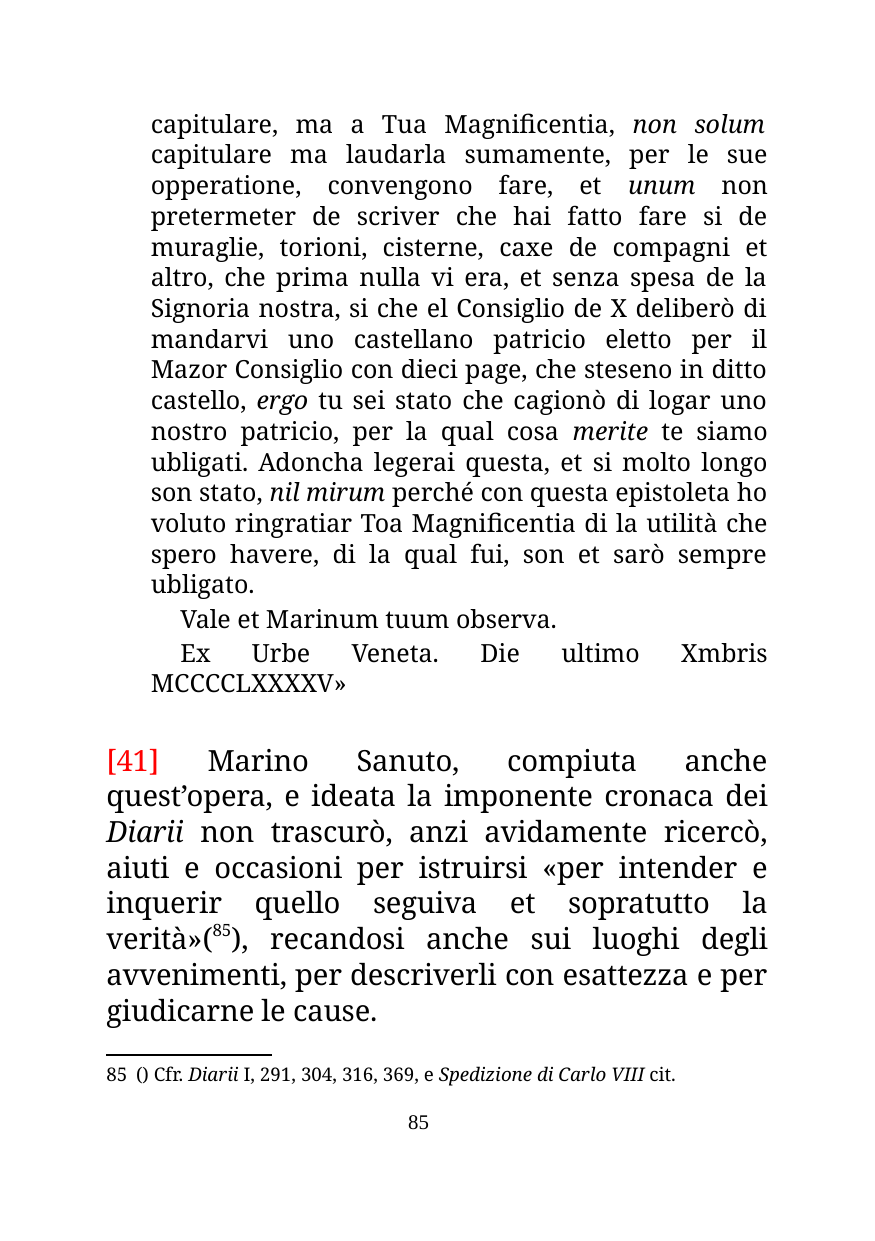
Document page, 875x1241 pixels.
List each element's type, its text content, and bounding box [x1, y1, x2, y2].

text () Cfr. Diarii I, 291, 304, 316, 369, e Spedizione di Carlo VIII cit. [106, 1061, 768, 1087]
text [41] Marino Sanuto, compiuta anche quest’opera, e ideata la imponente cronaca dei Diarii non trascurò, anzi avidamente ricercò, aiuti e occasioni per istruirsi «per intender e inquerir quello seguiva et sopratutto la verità»(), recandosi anche sui luoghi degli avvenimenti, per descriverli con esattezza e per giudicarne le cause. [106, 740, 768, 1029]
text capitulare, ma a Tua Magnificentia, non solum capitulare ma laudarla sumamente, per le sue opperatione, convengono fare, et unum non pretermeter de scriver che hai fatto fare si de muraglie, torioni, cisterne, caxe de compagni et altro, che prima nulla vi era, et senza spesa de la Signoria nostra, si che el Consiglio de X deliberò di mandarvi uno castellano patricio eletto per il Mazor Consiglio con dieci page, che steseno in ditto castello, ergo tu sei stato che cagionò di logar uno nostro patricio, per la qual cosa merite te siamo ubligati. Adoncha legerai questa, et si molto longo son stato, nil mirum perché con questa epistoleta ho voluto ringratiar Toa Magnificentia di la utilità che spero havere, di la qual fui, son et sarò sempre ubligato. [151, 106, 768, 601]
text Ex Urbe Veneta. Die ultimo Xmbris MCCCCLXXXXV» [151, 635, 768, 700]
text Vale et Marinum tuum observa. [151, 601, 768, 635]
